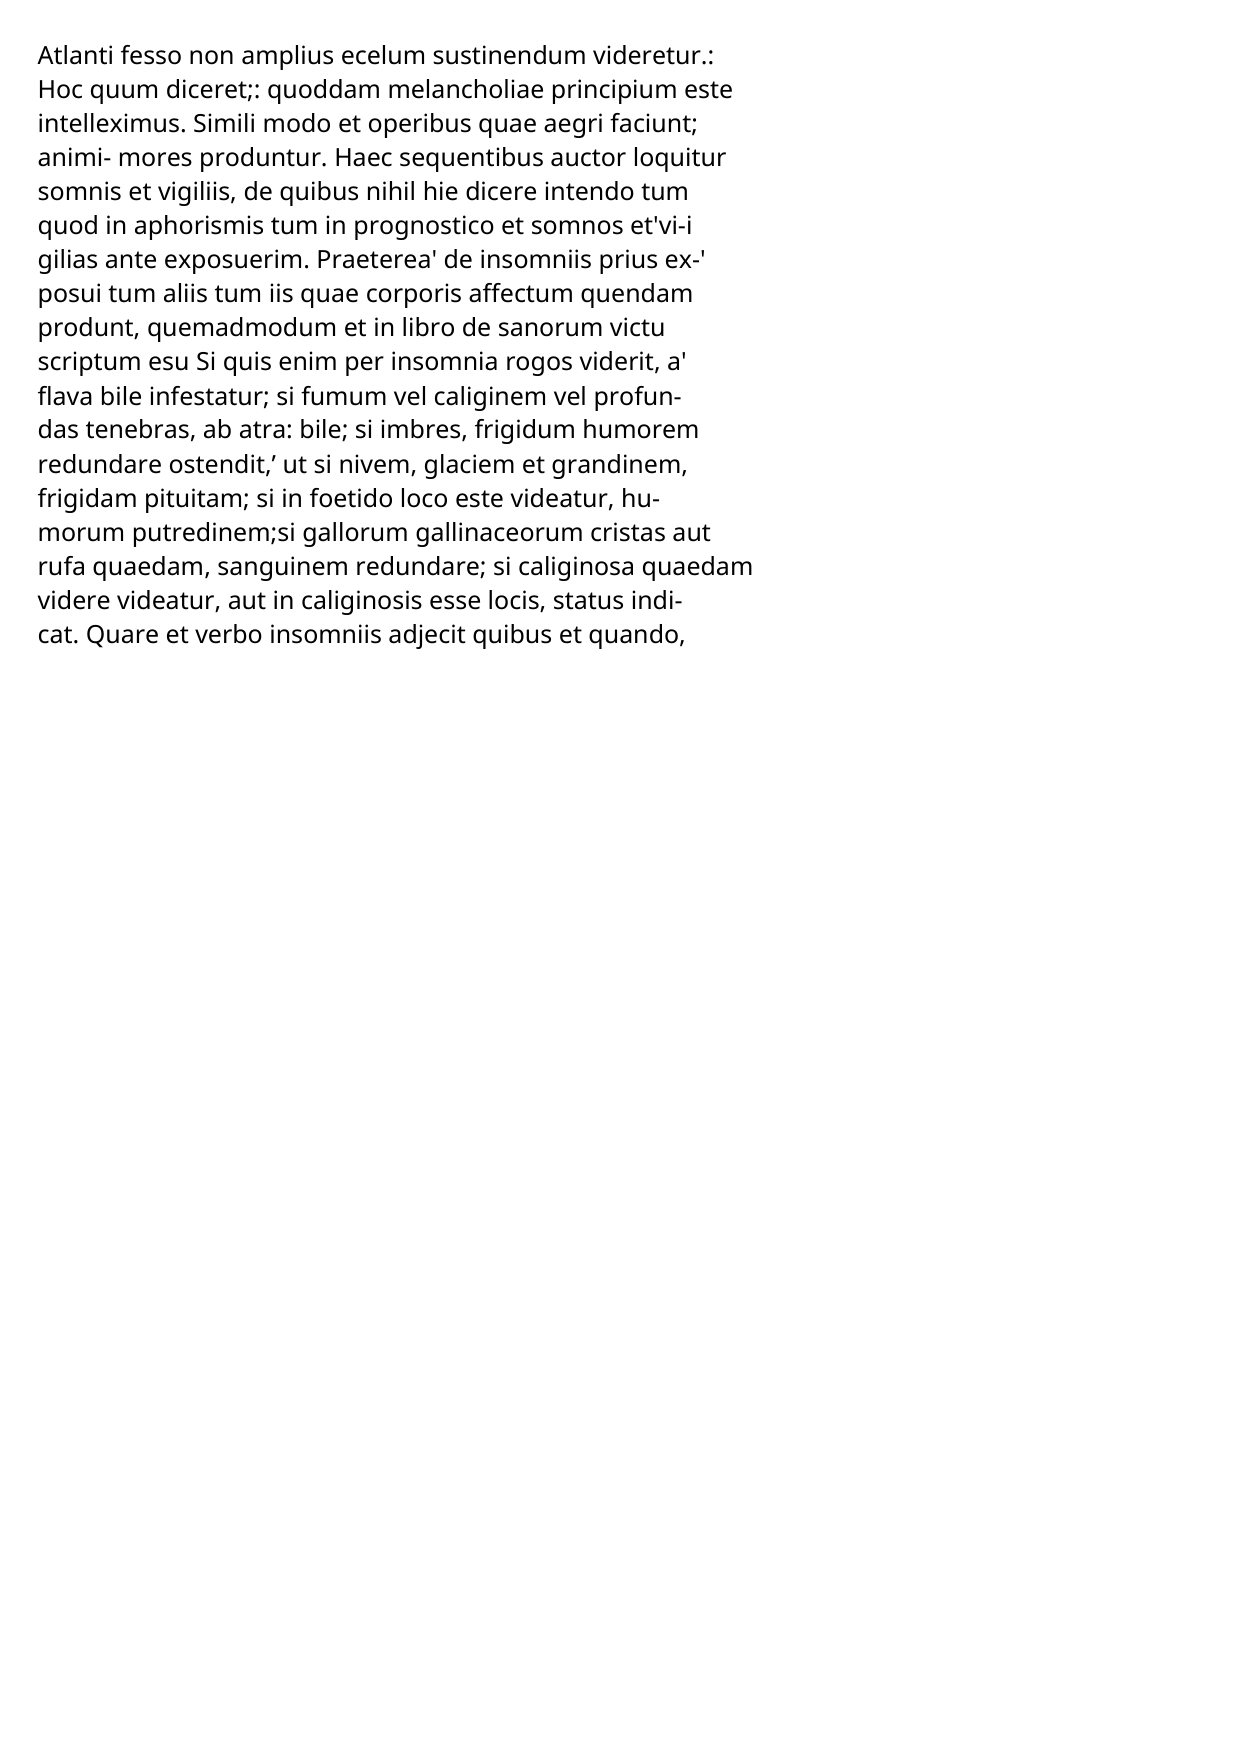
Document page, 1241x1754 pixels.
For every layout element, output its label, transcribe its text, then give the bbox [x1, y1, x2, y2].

text Atlanti fesso non amplius ecelum sustinendum videretur.: Hoc quum diceret;: quoddam melancholiae principium este intelleximus. Simili modo et operibus quae aegri faciunt; animi- mores produntur. Haec sequentibus auctor loquitur somnis et vigiliis, de quibus nihil hie dicere intendo tum quod in aphorismis tum in prognostico et somnos et'vi-i gilias ante exposuerim. Praeterea' de insomniis prius ex-' posui tum aliis tum iis quae corporis affectum quendam produnt, quemadmodum et in libro de sanorum victu scriptum esu Si quis enim per insomnia rogos viderit, a' flava bile infestatur; si fumum vel caliginem vel profun- das tenebras, ab atra: bile; si imbres, frigidum humorem redundare ostendit,’ ut si nivem, glaciem et grandinem, frigidam pituitam; si in foetido loco este videatur, hu- morum putredinem;si gallorum gallinaceorum cristas aut rufa quaedam, sanguinem redundare; si caliginosa quaedam videre videatur, aut in caliginosis esse locis, status indi- cat. Quare et verbo insomniis adjecit quibus et quando, [37, 37, 1203, 651]
